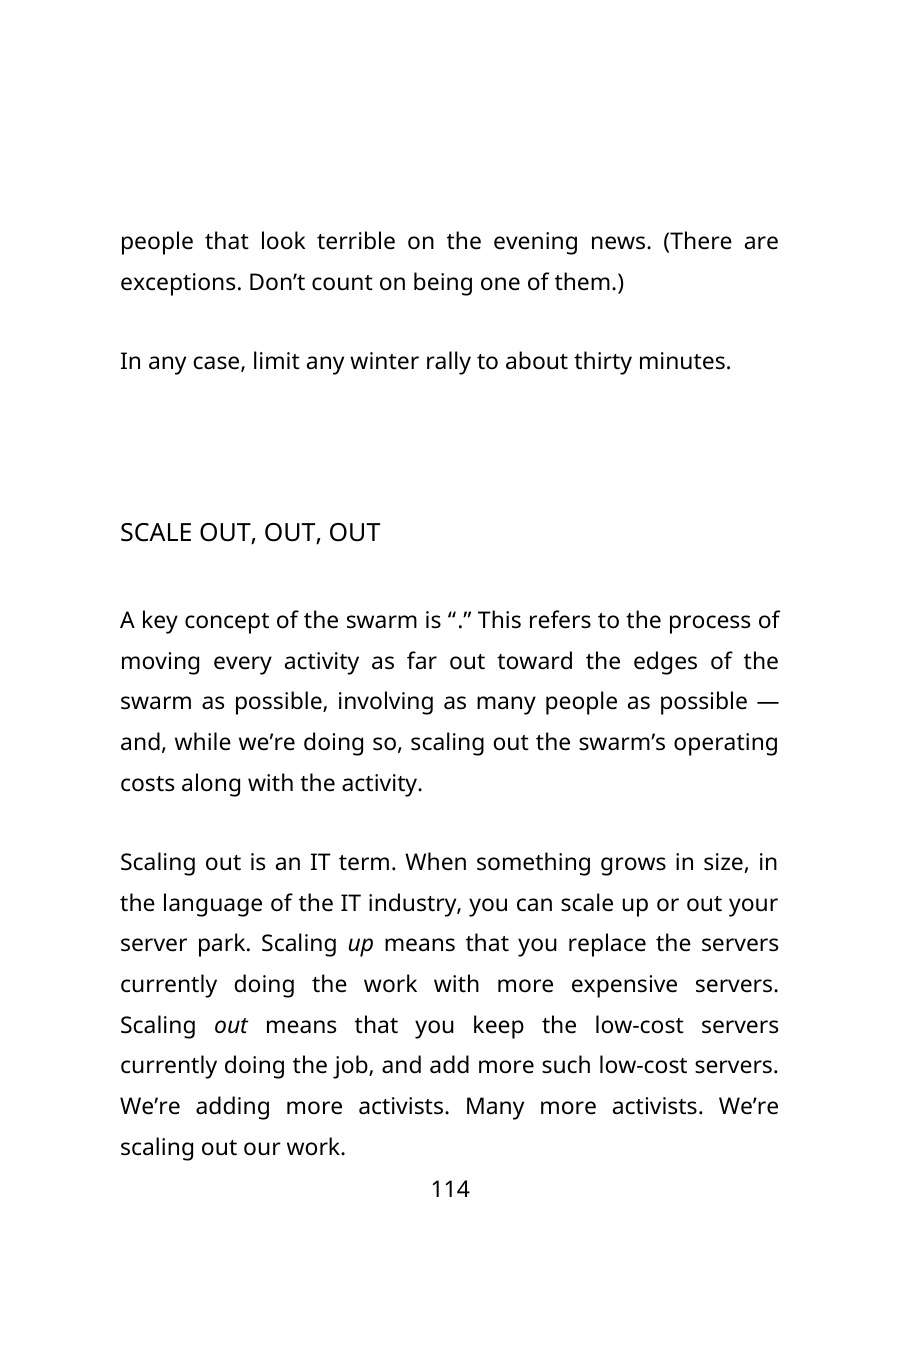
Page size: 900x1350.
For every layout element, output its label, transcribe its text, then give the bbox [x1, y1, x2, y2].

text people that look terrible on the evening news. (There are exceptions. Don’t count on being one of them.) [120, 225, 780, 297]
text In any case, limit any winter rally to about thirty minutes. [120, 345, 780, 376]
text Scaling out is an IT term. When something grows in size, in the language of the IT industry, you can scale up or out your server park. Scaling up means that you replace the servers currently doing the work with more expensive servers. Scaling out means that you keep the low-cost servers currently doing the job, and add more such low-cost servers. We’re adding more activists. Many more activists. We’re scaling out our work. [120, 846, 780, 1162]
text A key concept of the swarm is “.” This refers to the process of moving every activity as far out toward the edges of the swarm as possible, involving as many people as possible — and, while we’re doing so, scaling out the swarm’s operating costs along with the activity. [120, 604, 780, 798]
text Scale out, out, out [120, 515, 780, 549]
